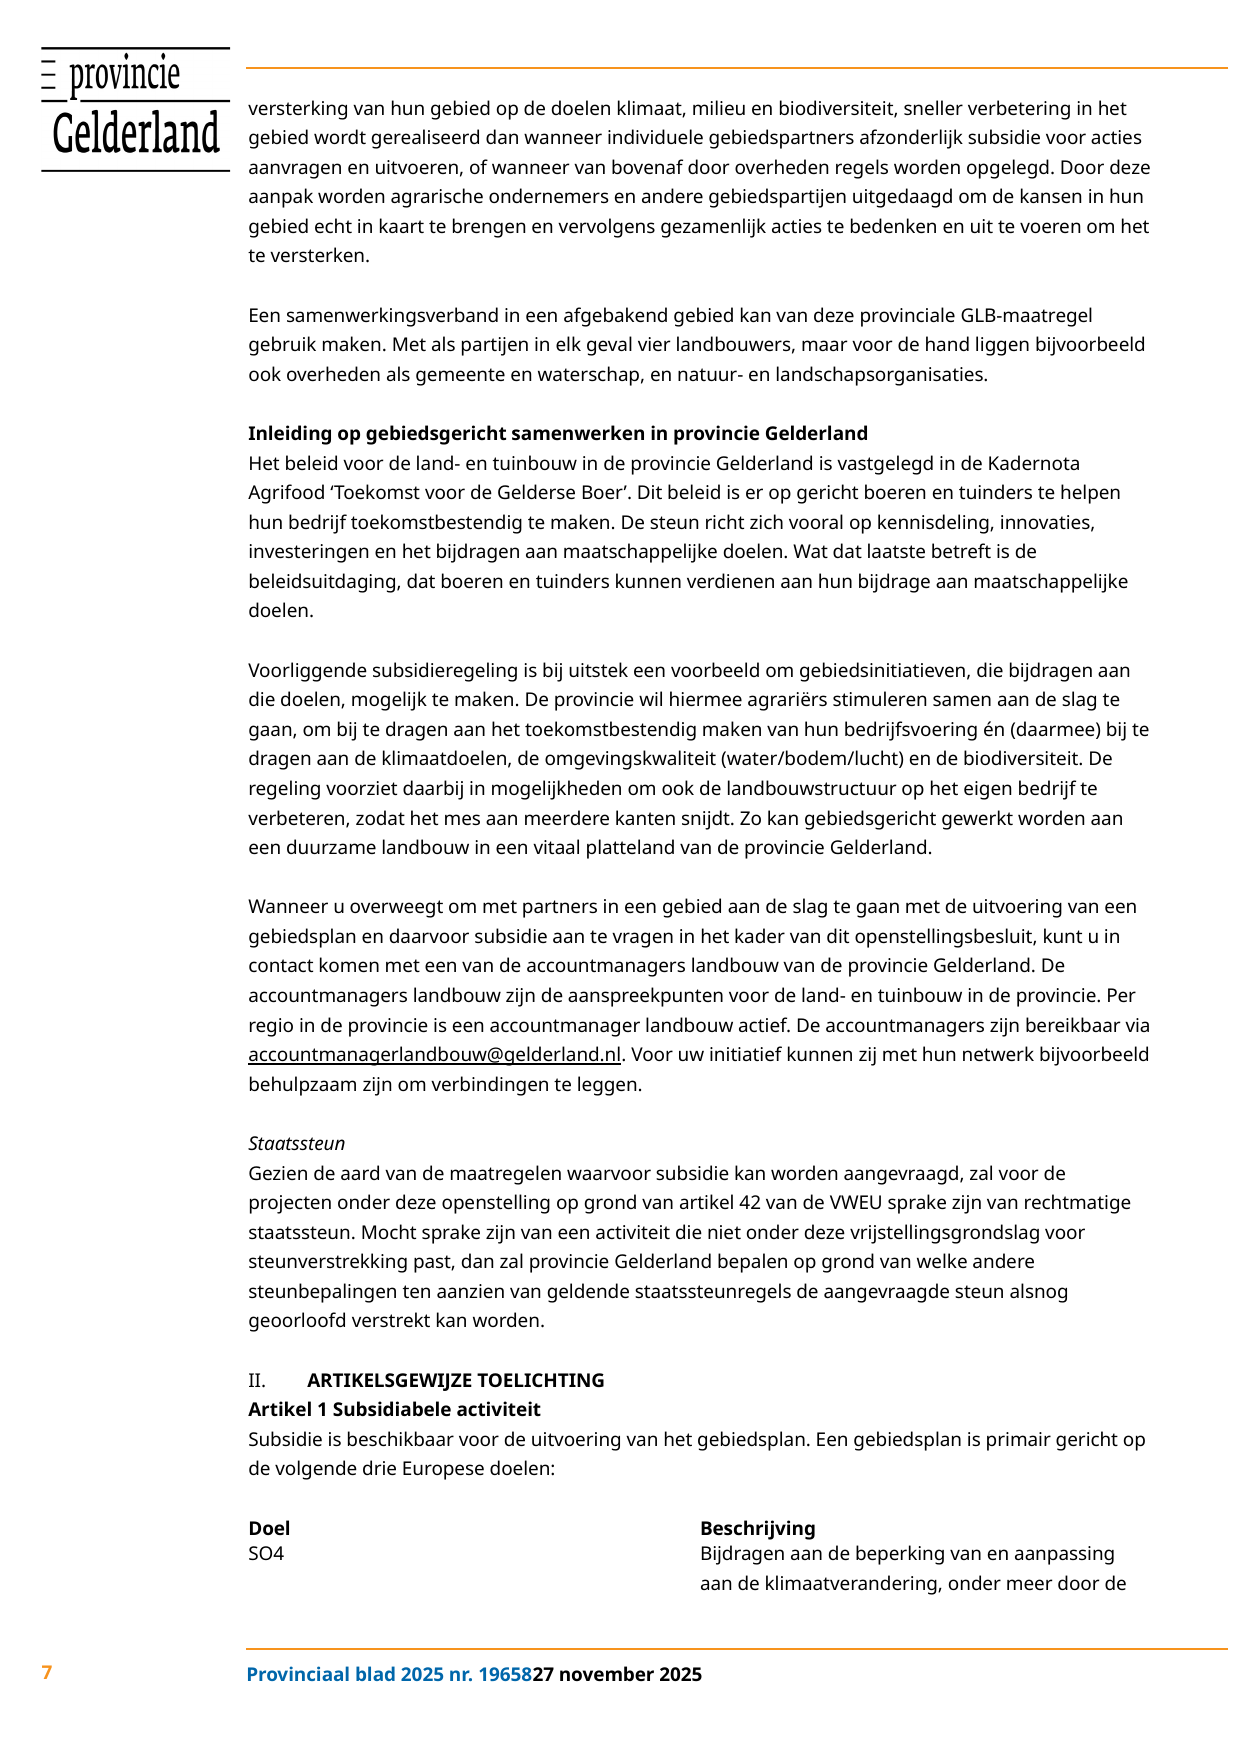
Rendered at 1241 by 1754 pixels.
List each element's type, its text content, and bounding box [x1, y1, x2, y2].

table_cell SO4 [248, 1541, 700, 1596]
picture [41, 47, 231, 172]
text Wanneer u overweegt om met partners in een gebied aan de slag te gaan met de uitvoering van een gebiedsplan en daarvoor subsidie aan te vragen in het kader van dit openstellingsbesluit, kunt u in contact komen met een van de accountmanagers landbouw van de provincie Gelderland. De accountmanagers landbouw zijn de aanspreekpunten voor de land- en tuinbouw in de provincie. Per regio in de provincie is een accountmanager landbouw actief. De accountmanagers zijn bereikbaar via accountmanagerlandbouw@gelderland.nl. Voor uw initiatief kunnen zij met hun netwerk bijvoorbeeld behulpzaam zijn om verbindingen te leggen. [248, 893, 1152, 1097]
text Artikel 1 Subsidiabele activiteit [248, 1396, 1152, 1422]
text Subsidie is beschikbaar voor de uitvoering van het gebiedsplan. Een gebiedsplan is primair gericht op de volgende drie Europese doelen: [248, 1426, 1152, 1481]
text Het beleid voor de land- en tuinbouw in de provincie Gelderland is vastgelegd in de Kadernota Agrifood ‘Toekomst voor de Gelderse Boer’. Dit beleid is er op gericht boeren en tuinders te helpen hun bedrijf toekomstbestendig te maken. De steun richt zich vooral op kennisdeling, innovaties, investeringen en het bijdragen aan maatschappelijke doelen. Wat dat laatste betreft is de beleidsuitdaging, dat boeren en tuinders kunnen verdienen aan hun bijdrage aan maatschappelijke doelen. [248, 450, 1152, 623]
text versterking van hun gebied op de doelen klimaat, milieu en biodiversiteit, sneller verbetering in het gebied wordt gerealiseerd dan wanneer individuele gebiedspartners afzonderlijk subsidie voor acties aanvragen en uitvoeren, of wanneer van bovenaf door overheden regels worden opgelegd. Door deze aanpak worden agrarische ondernemers en andere gebiedspartijen uitgedaagd om de kansen in hun gebied echt in kaart te brengen en vervolgens gezamenlijk acties te bedenken en uit te voeren om het te versterken. [248, 95, 1152, 268]
text Gezien de aard van de maatregelen waarvoor subsidie kan worden aangevraagd, zal voor de projecten onder deze openstelling op grond van artikel 42 van de VWEU sprake zijn van rechtmatige staatssteun. Mocht sprake zijn van een activiteit die niet onder deze vrijstellingsgrondslag voor steunverstrekking past, dan zal provincie Gelderland bepalen op grond van welke andere steunbepalingen ten aanzien van geldende staatssteunregels de aangevraagde steun alsnog geoorloofd verstrekt kan worden. [248, 1160, 1152, 1333]
table_header Doel [248, 1515, 700, 1541]
text Staatssteun [248, 1130, 1152, 1156]
table_header Beschrijving [700, 1515, 1152, 1541]
text Een samenwerkingsverband in een afgebakend gebied kan van deze provinciale GLB-maatregel gebruik maken. Met als partijen in elk geval vier landbouwers, maar voor de hand liggen bijvoorbeeld ook overheden als gemeente en waterschap, en natuur- en landschapsorganisaties. [248, 302, 1152, 387]
text Voorliggende subsidieregeling is bij uitstek een voorbeeld om gebiedsinitiatieven, die bijdragen aan die doelen, mogelijk te maken. De provincie wil hiermee agrariërs stimuleren samen aan de slag te gaan, om bij te dragen aan het toekomstbestendig maken van hun bedrijfsvoering én (daarmee) bij te dragen aan de klimaatdoelen, de omgevingskwaliteit (water/bodem/lucht) en de biodiversiteit. De regeling voorziet daarbij in mogelijkheden om ook de landbouwstructuur op het eigen bedrijf te verbeteren, zodat het mes aan meerdere kanten snijdt. Zo kan gebiedsgericht gewerkt worden aan een duurzame landbouw in een vitaal platteland van de provincie Gelderland. [248, 657, 1152, 860]
text Inleiding op gebiedsgericht samenwerken in provincie Gelderland [248, 420, 1152, 446]
list ARTIKELSGEWIJZE TOELICHTING [248, 1367, 1152, 1393]
table_cell Bijdragen aan de beperking van en aanpassing aan de klimaatverandering, onder meer door de [700, 1541, 1152, 1596]
